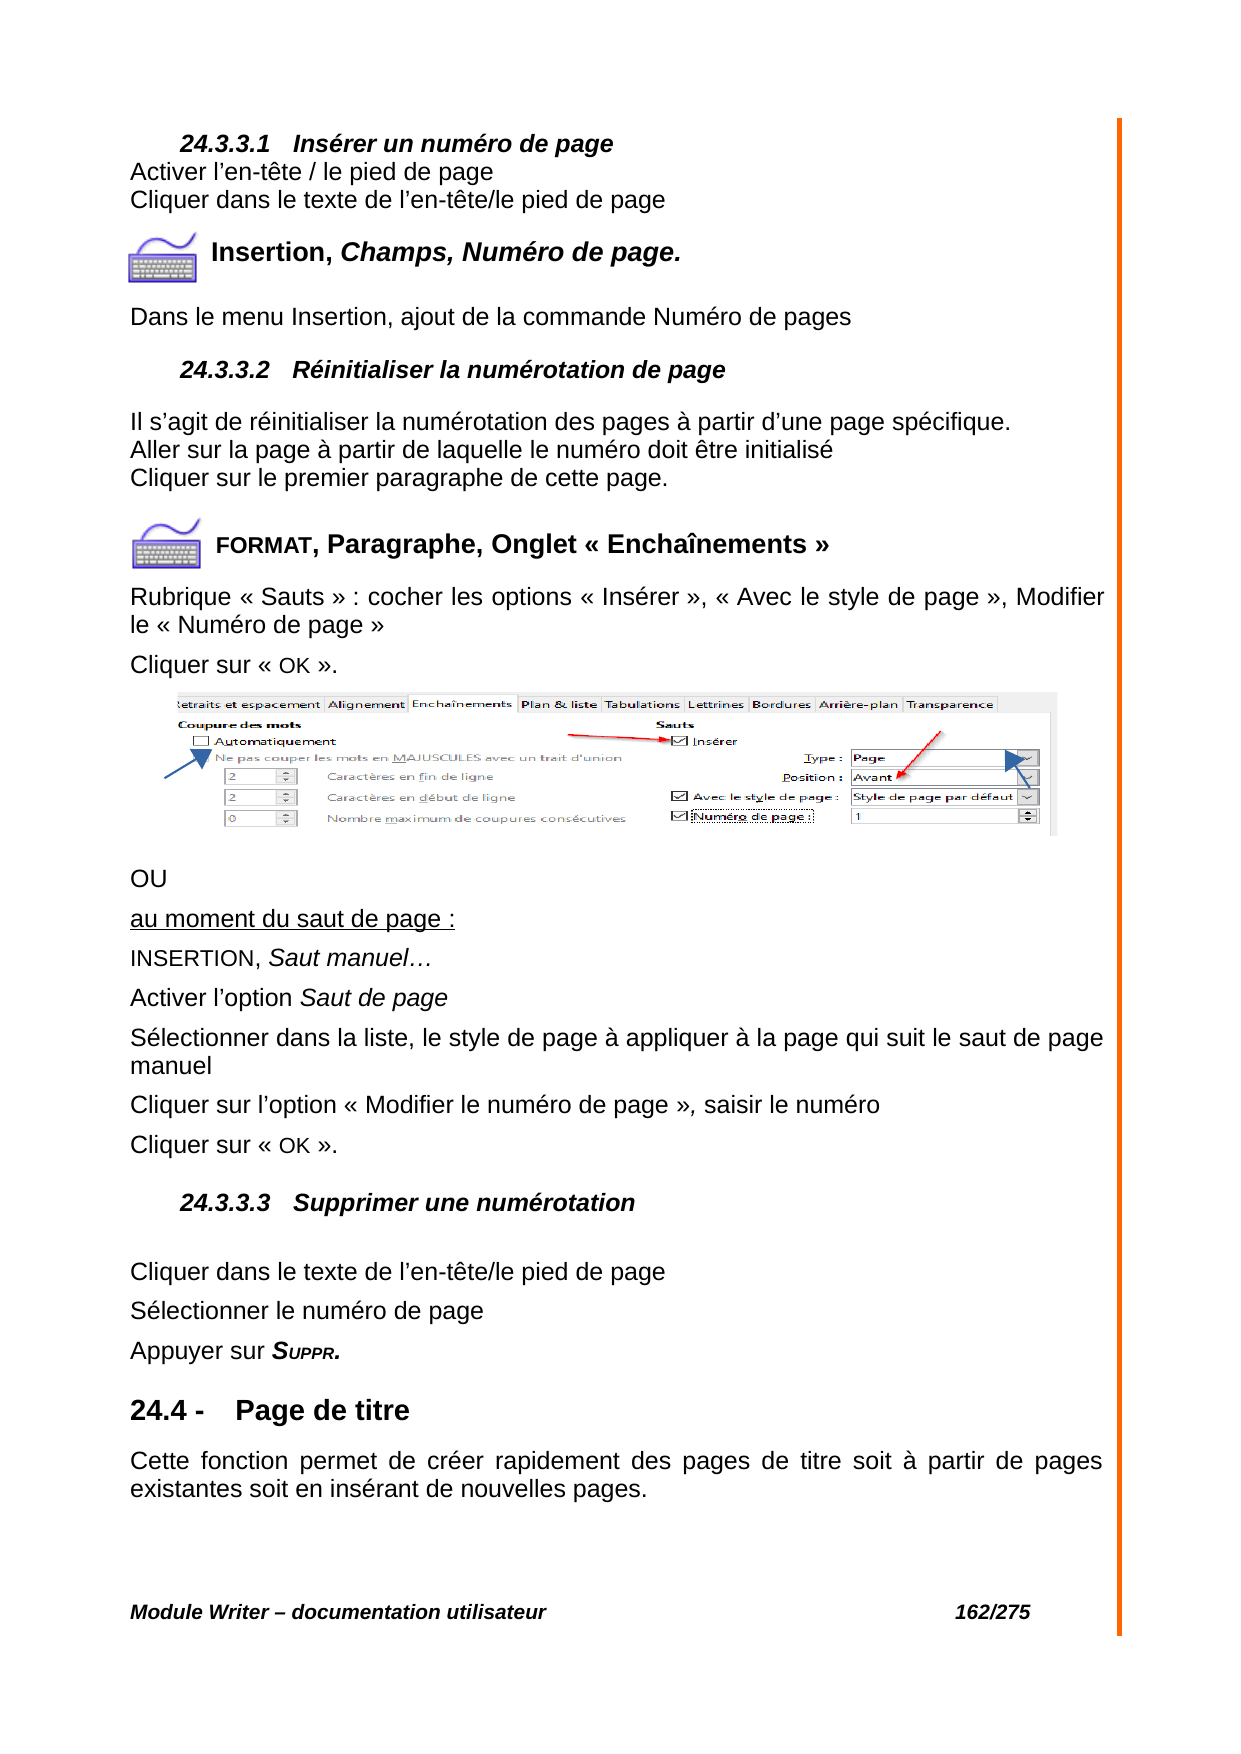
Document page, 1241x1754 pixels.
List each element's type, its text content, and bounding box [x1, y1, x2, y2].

text Il s’agit de réinitialiser la numérotation des pages à partir d’une page spécifique. [130, 408, 1105, 436]
text Cliquer dans le texte de l’en-tête/le pied de page [130, 186, 1105, 214]
picture [128, 507, 204, 583]
text Sélectionner le numéro de page [130, 1297, 1105, 1325]
text Appuyer sur Suppr. [130, 1337, 1105, 1365]
text Dans le menu Insertion, ajout de la commande Numéro de pages [130, 303, 1105, 331]
text INSERTION, Saut manuel… [130, 944, 1105, 972]
text Cette fonction permet de créer rapidement des pages de titre soit à partir de pages existantes soit en insérant de nouvelles pages. [130, 1447, 1105, 1503]
text Cliquer sur l’option « Modifier le numéro de page », saisir le numéro [130, 1091, 1105, 1119]
text Cliquer sur le premier paragraphe de cette page. [130, 464, 1105, 492]
subtitle Page de titre [130, 1394, 1105, 1427]
text Rubrique « Sauts » : cocher les options « Insérer », « Avec le style de page », Modifier le « Numéro de page » [130, 583, 1105, 639]
text Sélectionner dans la liste, le style de page à appliquer à la page qui suit le saut de page manuel [130, 1024, 1105, 1079]
subtitle Réinitialiser la numérotation de page [180, 356, 1105, 384]
text Cliquer sur « OK ». [130, 651, 1105, 678]
text au moment du saut de page : [130, 904, 1105, 932]
subtitle Supprimer une numérotation [180, 1188, 1105, 1216]
text Activer l’en-tête / le pied de page [130, 158, 1105, 186]
text Activer l’option Saut de page [130, 984, 1105, 1012]
subtitle Insérer un numéro de page [180, 130, 1105, 158]
text Aller sur la page à partir de laquelle le numéro doit être initialisé [130, 436, 1105, 464]
text Cliquer dans le texte de l’en-tête/le pied de page [130, 1257, 1105, 1285]
text OU [130, 836, 1105, 893]
text Cliquer sur « OK ». [130, 1131, 1105, 1159]
text Insertion, Champs, Numéro de page. [199, 237, 1105, 268]
picture [177, 692, 1058, 836]
text FORMAT, Paragraphe, Onglet « Enchaînements » [204, 529, 1105, 559]
picture [124, 221, 199, 297]
